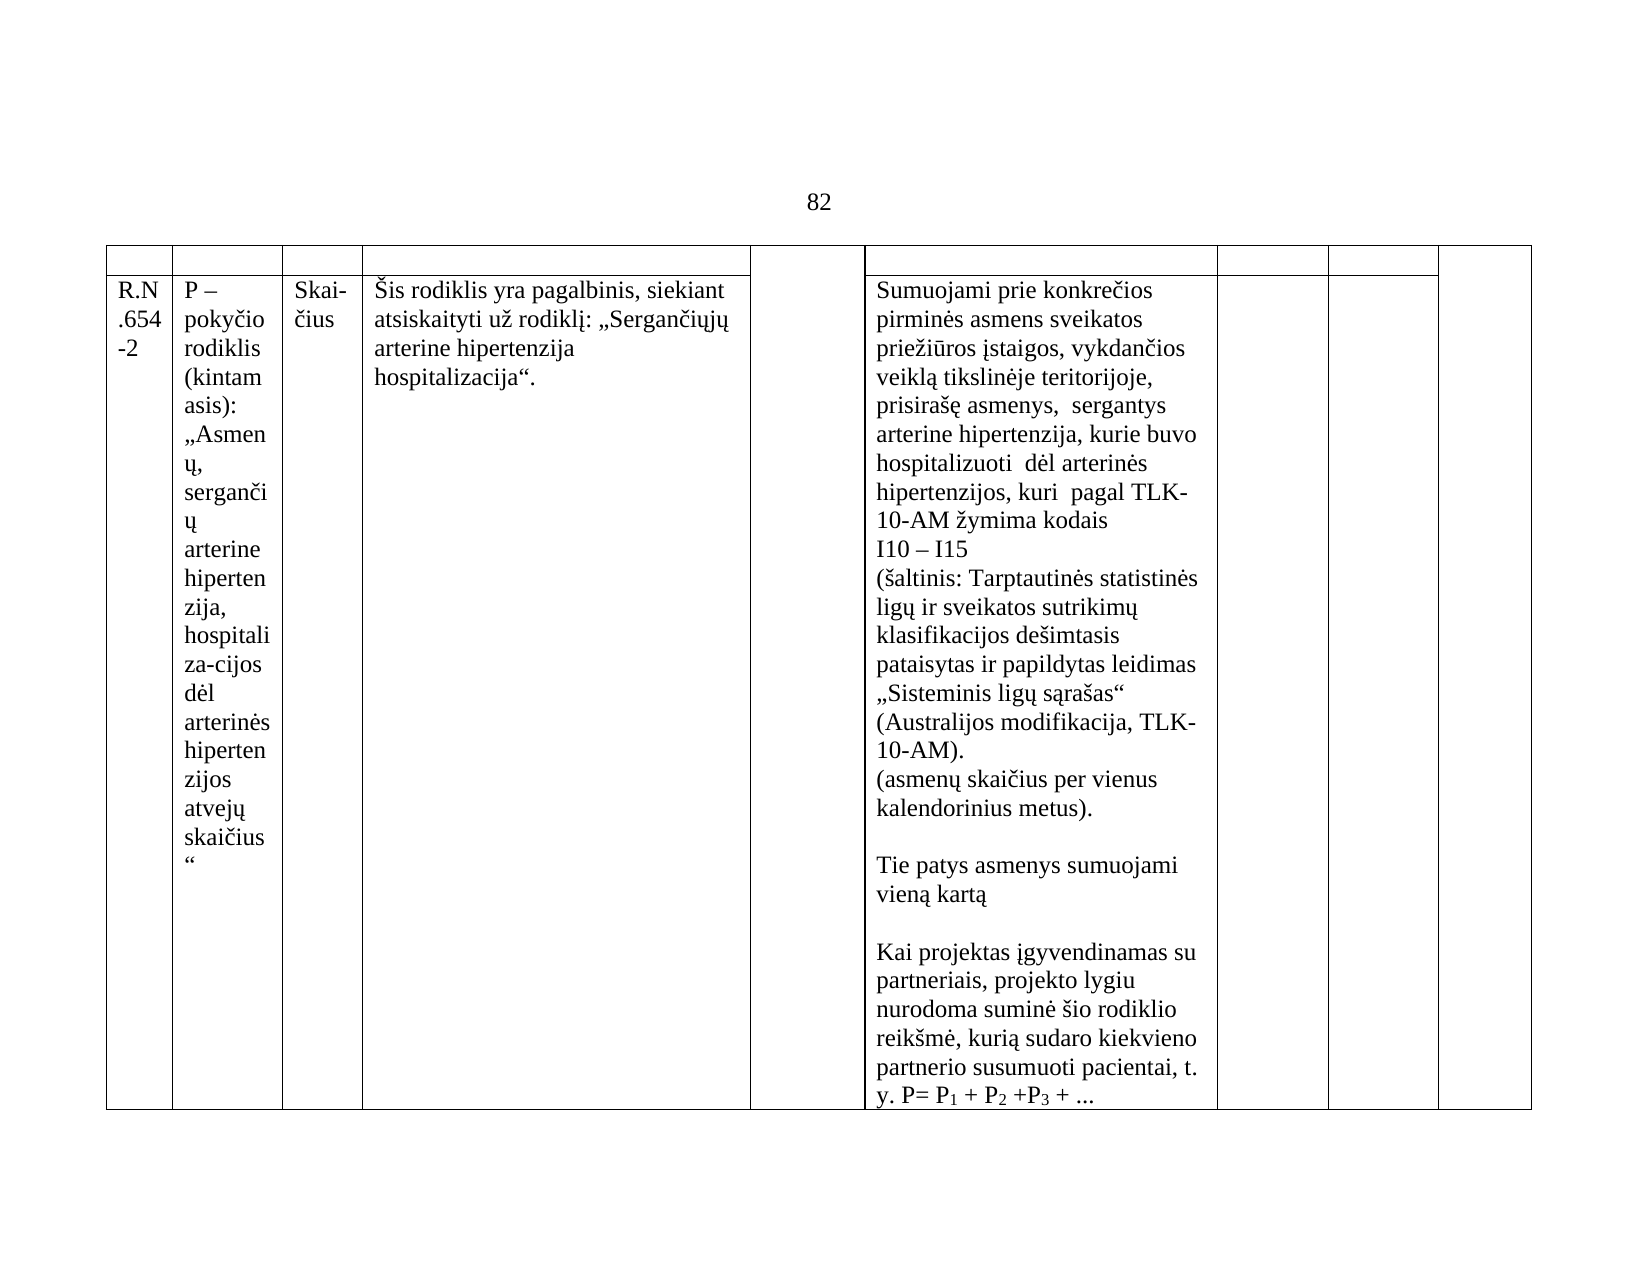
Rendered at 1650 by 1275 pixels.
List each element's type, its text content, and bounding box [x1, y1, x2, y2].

table_cell [751, 246, 864, 1109]
table_cell [283, 246, 362, 274]
table_cell Šis rodiklis yra pagalbinis, siekiant atsiskaityti už rodiklį: „Sergančiųjų arterine hipertenzija hospitalizacija“. [363, 276, 750, 1109]
table_cell [363, 246, 750, 274]
table_cell [866, 246, 1217, 274]
table_cell [1329, 276, 1438, 1109]
table_cell P – pokyčio rodiklis (kintamasis): „Asmenų, sergančių arterine hipertenzija, hospitaliza-cijos dėl arterinės hipertenzijos atvejų skaičius“ [173, 276, 282, 1109]
table_cell Sumuojami prie konkrečios pirminės asmens sveikatos priežiūros įstaigos, vykdančios veiklą tikslinėje teritorijoje, prisirašę asmenys, sergantys arterine hipertenzija, kurie buvo hospitalizuoti dėl arterinės hipertenzijos, kuri pagal TLK-10-AM žymima kodais I10 – I15 (šaltinis: Tarptautinės statistinės ligų ir sveikatos sutrikimų klasifikacijos dešimtasis pataisytas ir papildytas leidimas „Sisteminis ligų sąrašas“ (Australijos modifikacija, TLK-10-AM). (asmenų skaičius per vienus kalendorinius metus). Tie patys asmenys sumuojami vieną kartą Kai projektas įgyvendinamas su partneriais, projekto lygiu nurodoma suminė šio rodiklio reikšmė, kurią sudaro kiekvieno partnerio susumuoti pacientai, t. y. P= P1 + P2 +P3 + ... [866, 276, 1217, 1109]
table_cell R.N.654 -2 [107, 276, 172, 1109]
table_cell [107, 246, 172, 274]
table_cell [1439, 246, 1531, 1109]
table_cell [1218, 276, 1328, 1109]
table_cell Skai-čius [283, 276, 362, 1109]
